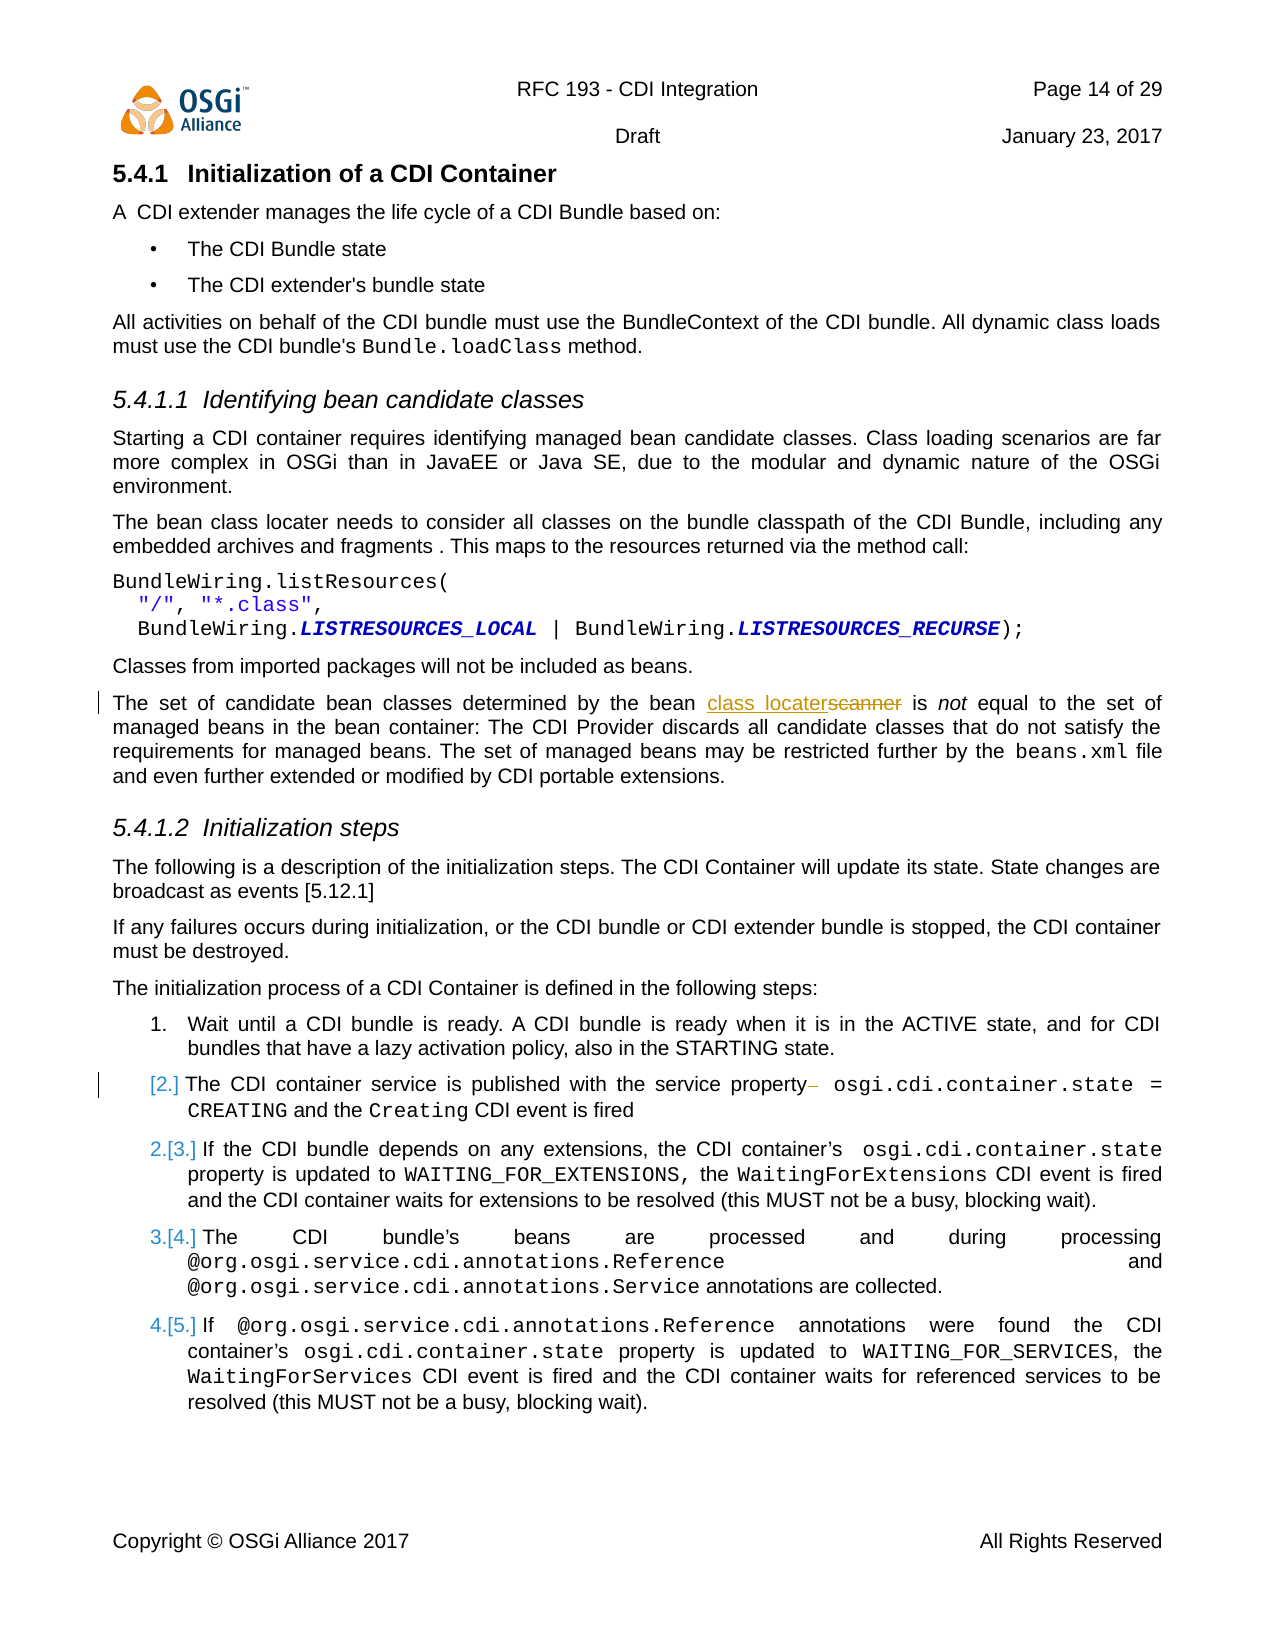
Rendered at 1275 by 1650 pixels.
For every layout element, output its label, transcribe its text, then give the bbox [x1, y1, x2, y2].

list The CDI bundle’s beans are processed and during processing @org.osgi.service.cdi.annotations.Reference and @org.osgi.service.cdi.annotations.Service annotations are collected. [150, 1224, 1162, 1300]
subtitle Initialization of a CDI Container [112, 159, 1162, 188]
subtitle Initialization steps [112, 813, 1162, 842]
text A CDI extender manages the life cycle of a CDI Bundle based on: [112, 200, 1162, 224]
text Classes from imported packages will not be included as beans. [112, 654, 1162, 678]
text The bean class locater needs to consider all classes on the bundle classpath of the CDI Bundle, including any embedded archives and fragments . This maps to the resources returned via the method call: [112, 510, 1162, 558]
text "/", "*.class", [112, 594, 1162, 618]
list Wait until a CDI bundle is ready. A CDI bundle is ready when it is in the ACTIVE state, and for CDI bundles that have a lazy activation policy, also in the STARTING state. [150, 1012, 1162, 1060]
text All activities on behalf of the CDI bundle must use the BundleContext of the CDI bundle. All dynamic class loads must use the CDI bundle's Bundle.loadClass method. [112, 310, 1162, 359]
subtitle Identifying bean candidate classes [112, 384, 1162, 413]
text The set of candidate bean classes determined by the bean class locater is not equal to the set of managed beans in the bean container: The CDI Provider discards all candidate classes that do not satisfy the requirements for managed beans. The set of managed beans may be restricted further by the beans.xml file and even further extended or modified by CDI portable extensions. [112, 691, 1162, 788]
list If the CDI bundle depends on any extensions, the CDI container’s osgi.cdi.container.state property is updated to WAITING_FOR_EXTENSIONS, the WaitingForExtensions CDI event is fired and the CDI container waits for extensions to be resolved (this MUST not be a busy, blocking wait). [150, 1136, 1162, 1212]
text Starting a CDI container requires identifying managed bean candidate classes. Class loading scenarios are far more complex in OSGi than in JavaEE or Java SE, due to the modular and dynamic nature of the OSGi environment. [112, 426, 1162, 498]
list If @org.osgi.service.cdi.annotations.Reference annotations were found the CDI container’s osgi.cdi.container.state property is updated to WAITING_FOR_SERVICES, the WaitingForServices CDI event is fired and the CDI container waits for referenced services to be resolved (this MUST not be a busy, blocking wait). [150, 1313, 1162, 1414]
text The initialization process of a CDI Container is defined in the following steps: [112, 975, 1162, 999]
text If any failures occurs during initialization, or the CDI bundle or CDI extender bundle is stopped, the CDI container must be destroyed. [112, 915, 1162, 963]
list The CDI extender's bundle state [150, 273, 1162, 297]
picture [113, 78, 257, 142]
text BundleWiring.LISTRESOURCES_LOCAL | BundleWiring.LISTRESOURCES_RECURSE); [112, 618, 1162, 642]
text BundleWiring.listResources( [112, 571, 1162, 594]
text The following is a description of the initialization steps. The CDI Container will update its state. State changes are broadcast as events [5.12.1] [112, 854, 1162, 902]
list The CDI container service is published with the service property osgi.cdi.container.state = CREATING and the Creating CDI event is fired [150, 1072, 1162, 1124]
list The CDI Bundle state [150, 237, 1162, 261]
